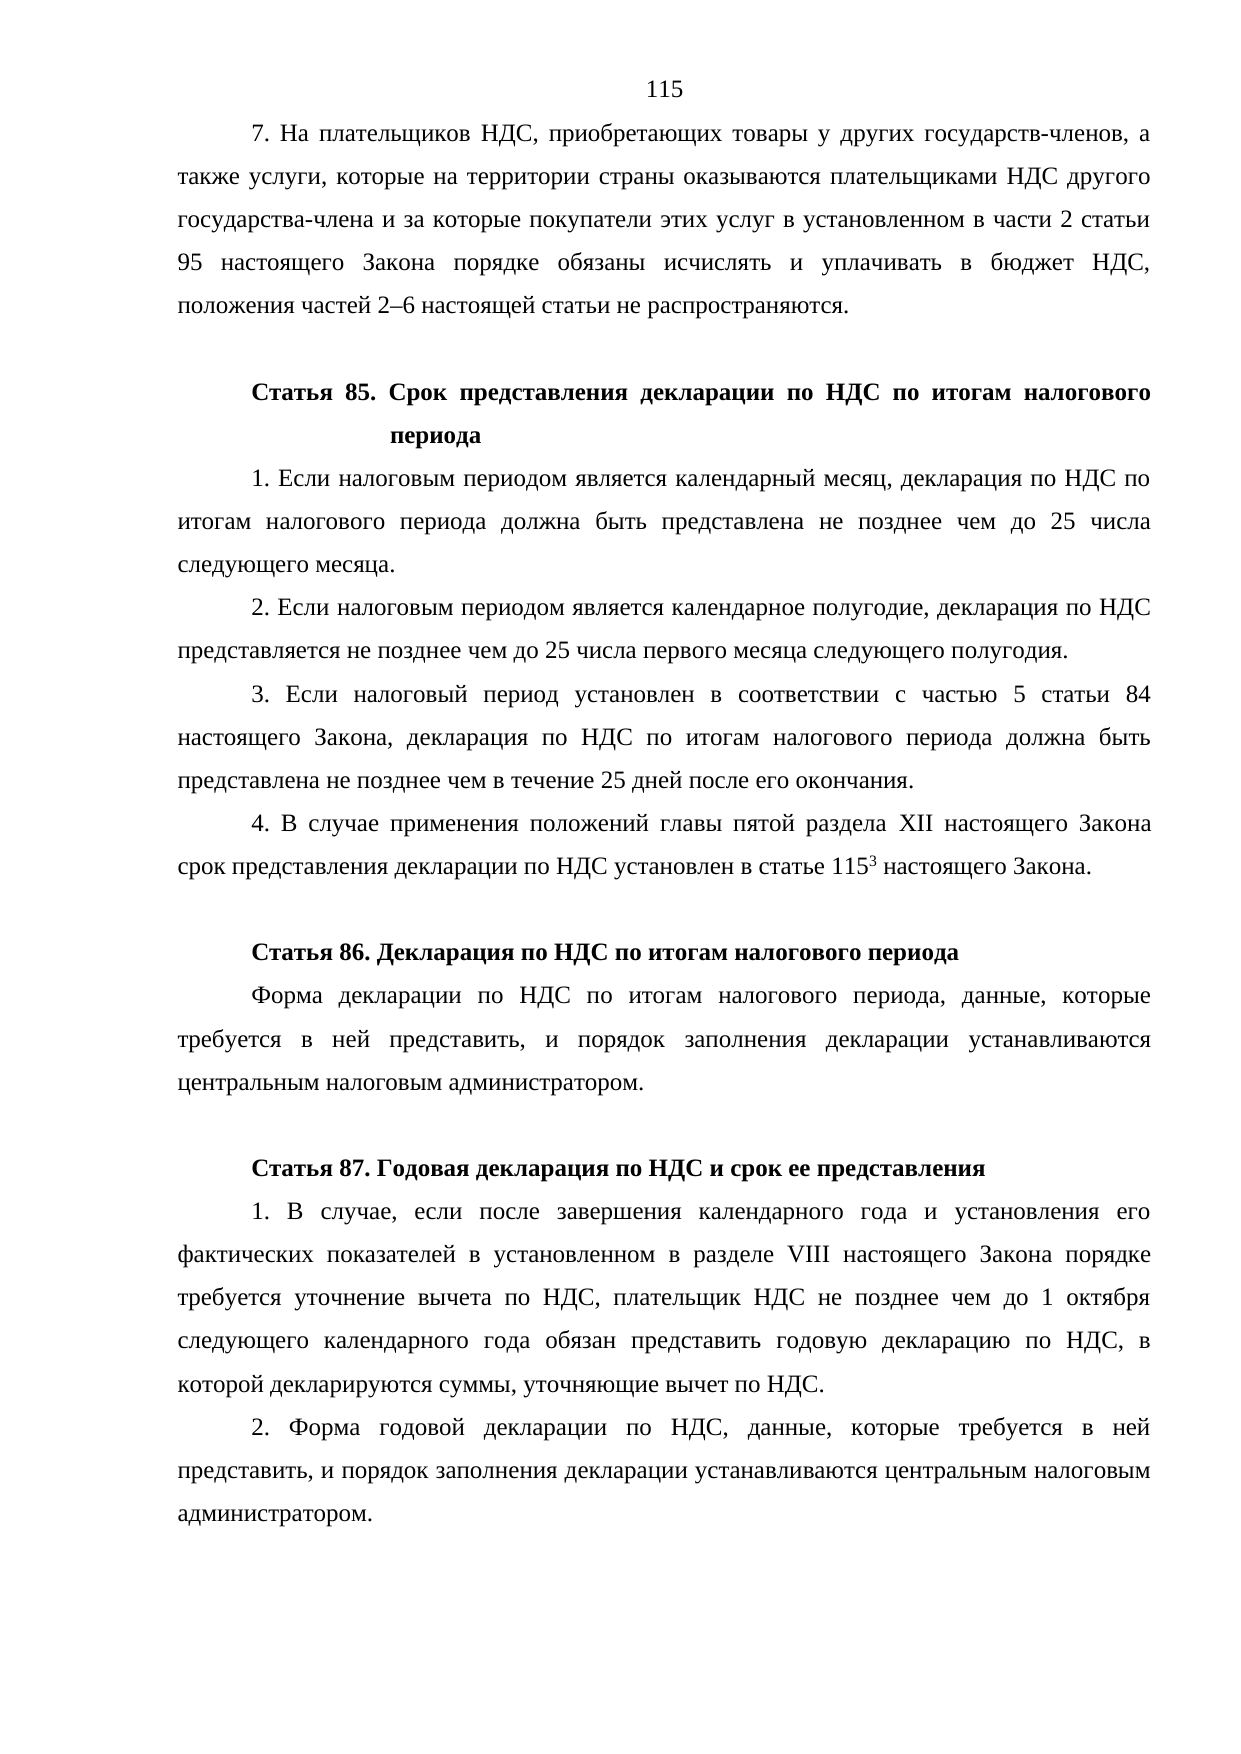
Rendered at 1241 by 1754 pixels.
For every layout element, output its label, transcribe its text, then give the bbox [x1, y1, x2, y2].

text Форма декларации по НДС по итогам налогового периода, данные, которые требуется в ней представить, и порядок заполнения декларации устанавливаются центральным налоговым администратором. [177, 981, 1152, 1096]
text 1. Если налоговым периодом является календарный месяц, декларация по НДС по итогам налогового периода должна быть представлена не позднее чем до 25 числа следующего месяца. [177, 463, 1152, 578]
text 1. В случае, если после завершения календарного года и установления его фактических показателей в установленном в разделе VIII настоящего Закона порядке требуется уточнение вычета по НДС, плательщик НДС не позднее чем до 1 октября следующего календарного года обязан представить годовую декларацию по НДС, в которой декларируются суммы, уточняющие вычет по НДС. [177, 1196, 1152, 1397]
text Статья 85. Срок представления декларации по НДС по итогам налогового периода [251, 377, 1152, 449]
text 4. В случае применения положений главы пятой раздела XII настоящего Закона срок представления декларации по НДС установлен в статье 1153 настоящего Закона. [177, 808, 1152, 880]
text 7. На плательщиков НДС, приобретающих товары у других государств-членов, а также услуги, которые на территории страны оказываются плательщиками НДС другого государства-члена и за которые покупатели этих услуг в установленном в части 2 статьи 95 настоящего Закона порядке обязаны исчислять и уплачивать в бюджет НДС, положения частей 2–6 настоящей статьи не распространяются. [177, 118, 1152, 319]
text 2. Форма годовой декларации по НДС, данные, которые требуется в ней представить, и порядок заполнения декларации устанавливаются центральным налоговым администратором. [177, 1412, 1152, 1527]
text 2. Если налоговым периодом является календарное полугодие, декларация по НДС представляется не позднее чем до 25 числа первого месяца следующего полугодия. [177, 592, 1152, 664]
text Статья 87. Годовая декларация по НДС и срок ее представления [177, 1153, 1152, 1182]
text Статья 86. Декларация по НДС по итогам налогового периода [177, 937, 1152, 966]
text 3. Если налоговый период установлен в соответствии с частью 5 статьи 84 настоящего Закона, декларация по НДС по итогам налогового периода должна быть представлена не позднее чем в течение 25 дней после его окончания. [177, 679, 1152, 794]
